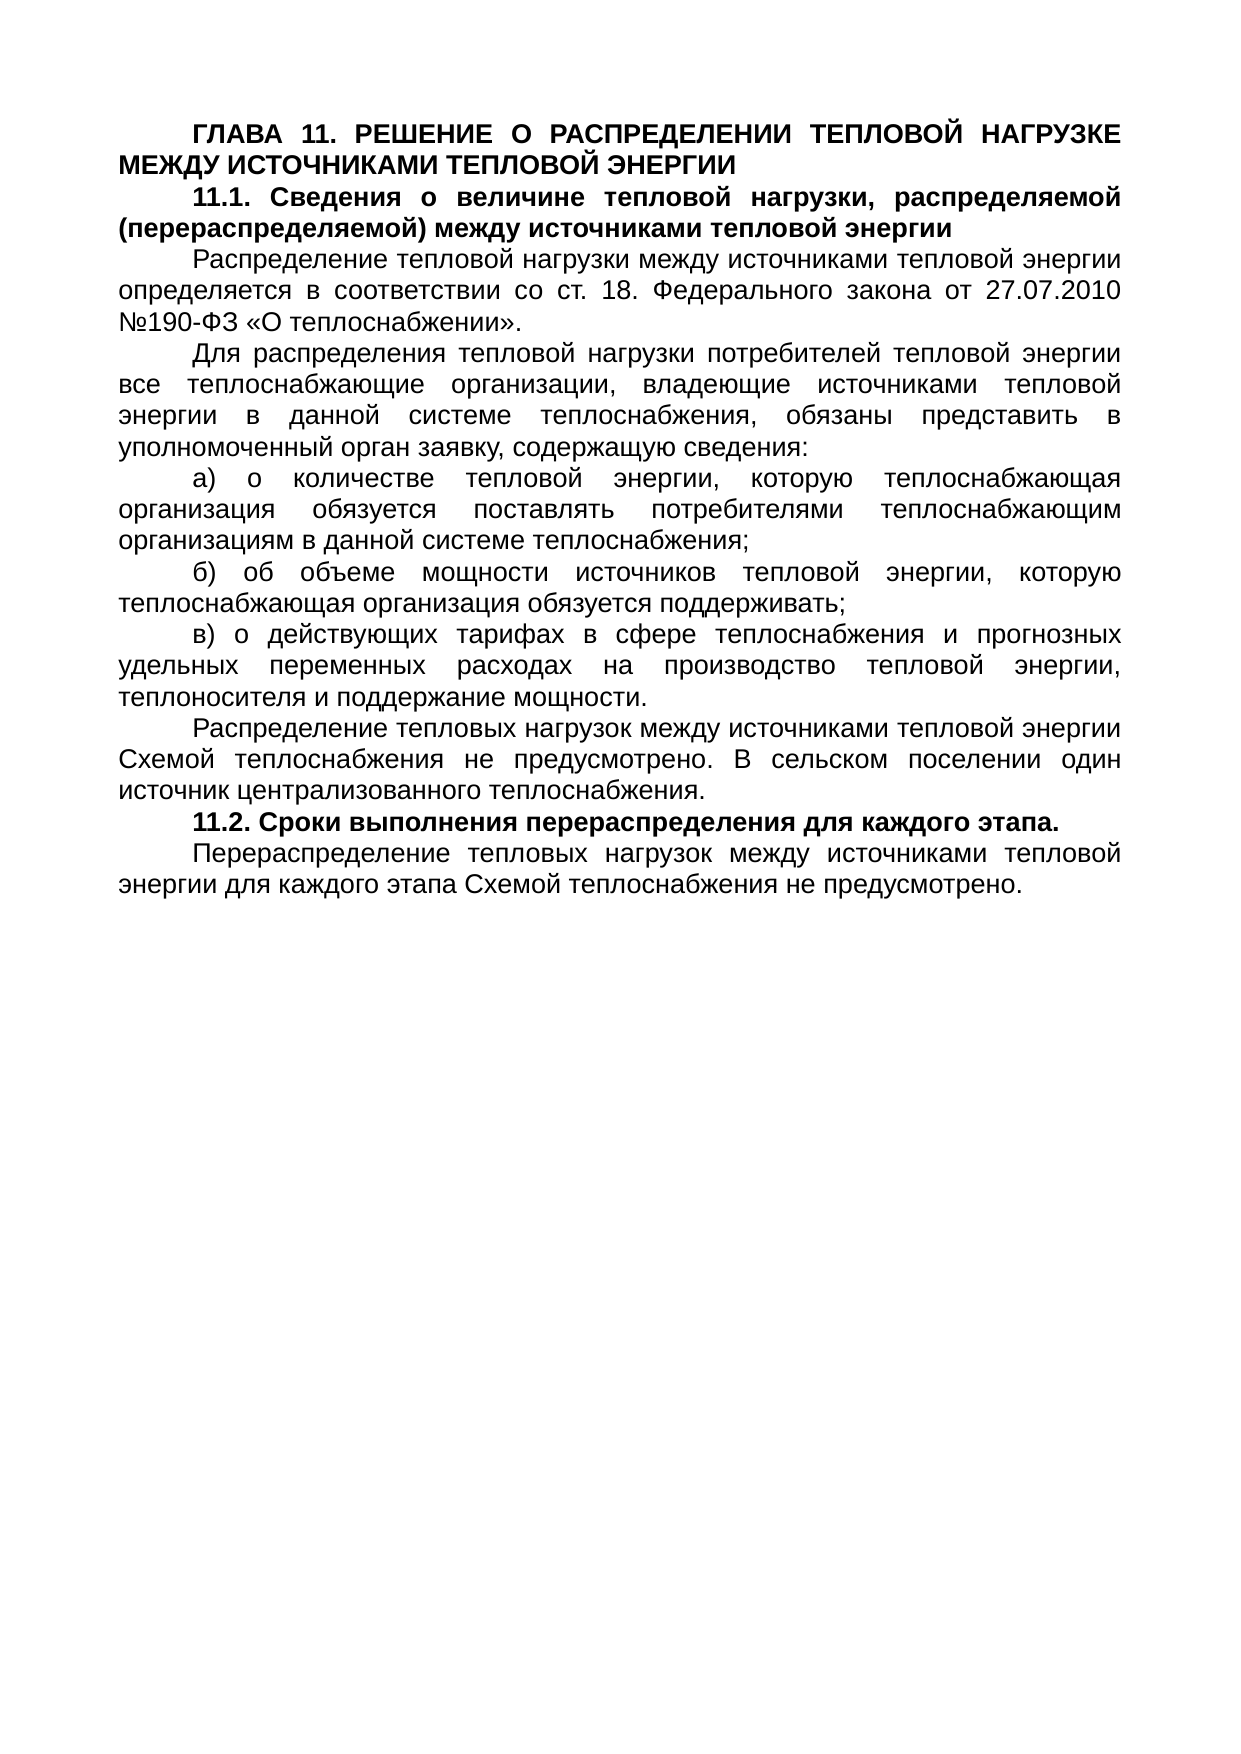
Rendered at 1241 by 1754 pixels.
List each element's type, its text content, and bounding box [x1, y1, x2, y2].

text а) о количестве тепловой энергии, которую теплоснабжающая организация обязуется поставлять потребителями теплоснабжающим организациям в данной системе теплоснабжения; [118, 462, 1122, 556]
subtitle 11.1. Сведения о величине тепловой нагрузки, распределяемой (перераспределяемой) между источниками тепловой энергии [118, 181, 1122, 243]
text б) об объеме мощности источников тепловой энергии, которую теплоснабжающая организация обязуется поддерживать; [118, 556, 1122, 618]
text Распределение тепловой нагрузки между источниками тепловой энергии определяется в соответствии со ст. 18. Федерального закона от 27.07.2010 №190-ФЗ «О теплоснабжении». [118, 243, 1122, 337]
text Распределение тепловых нагрузок между источниками тепловой энергии Схемой теплоснабжения не предусмотрено. В сельском поселении один источник централизованного теплоснабжения. [118, 712, 1122, 806]
text Для распределения тепловой нагрузки потребителей тепловой энергии все теплоснабжающие организации, владеющие источниками тепловой энергии в данной системе теплоснабжения, обязаны представить в уполномоченный орган заявку, содержащую сведения: [118, 337, 1122, 462]
text Перераспределение тепловых нагрузок между источниками тепловой энергии для каждого этапа Схемой теплоснабжения не предусмотрено. [118, 837, 1122, 899]
subtitle 11.2. Сроки выполнения перераспределения для каждого этапа. [118, 806, 1122, 837]
text в) о действующих тарифах в сфере теплоснабжения и прогнозных удельных переменных расходах на производство тепловой энергии, теплоносителя и поддержание мощности. [118, 618, 1122, 712]
subtitle ГЛАВА 11. РЕШЕНИЕ О РАСПРЕДЕЛЕНИИ ТЕПЛОВОЙ НАГРУЗКЕ МЕЖДУ ИСТОЧНИКАМИ ТЕПЛОВОЙ ЭНЕРГИИ [118, 118, 1122, 181]
